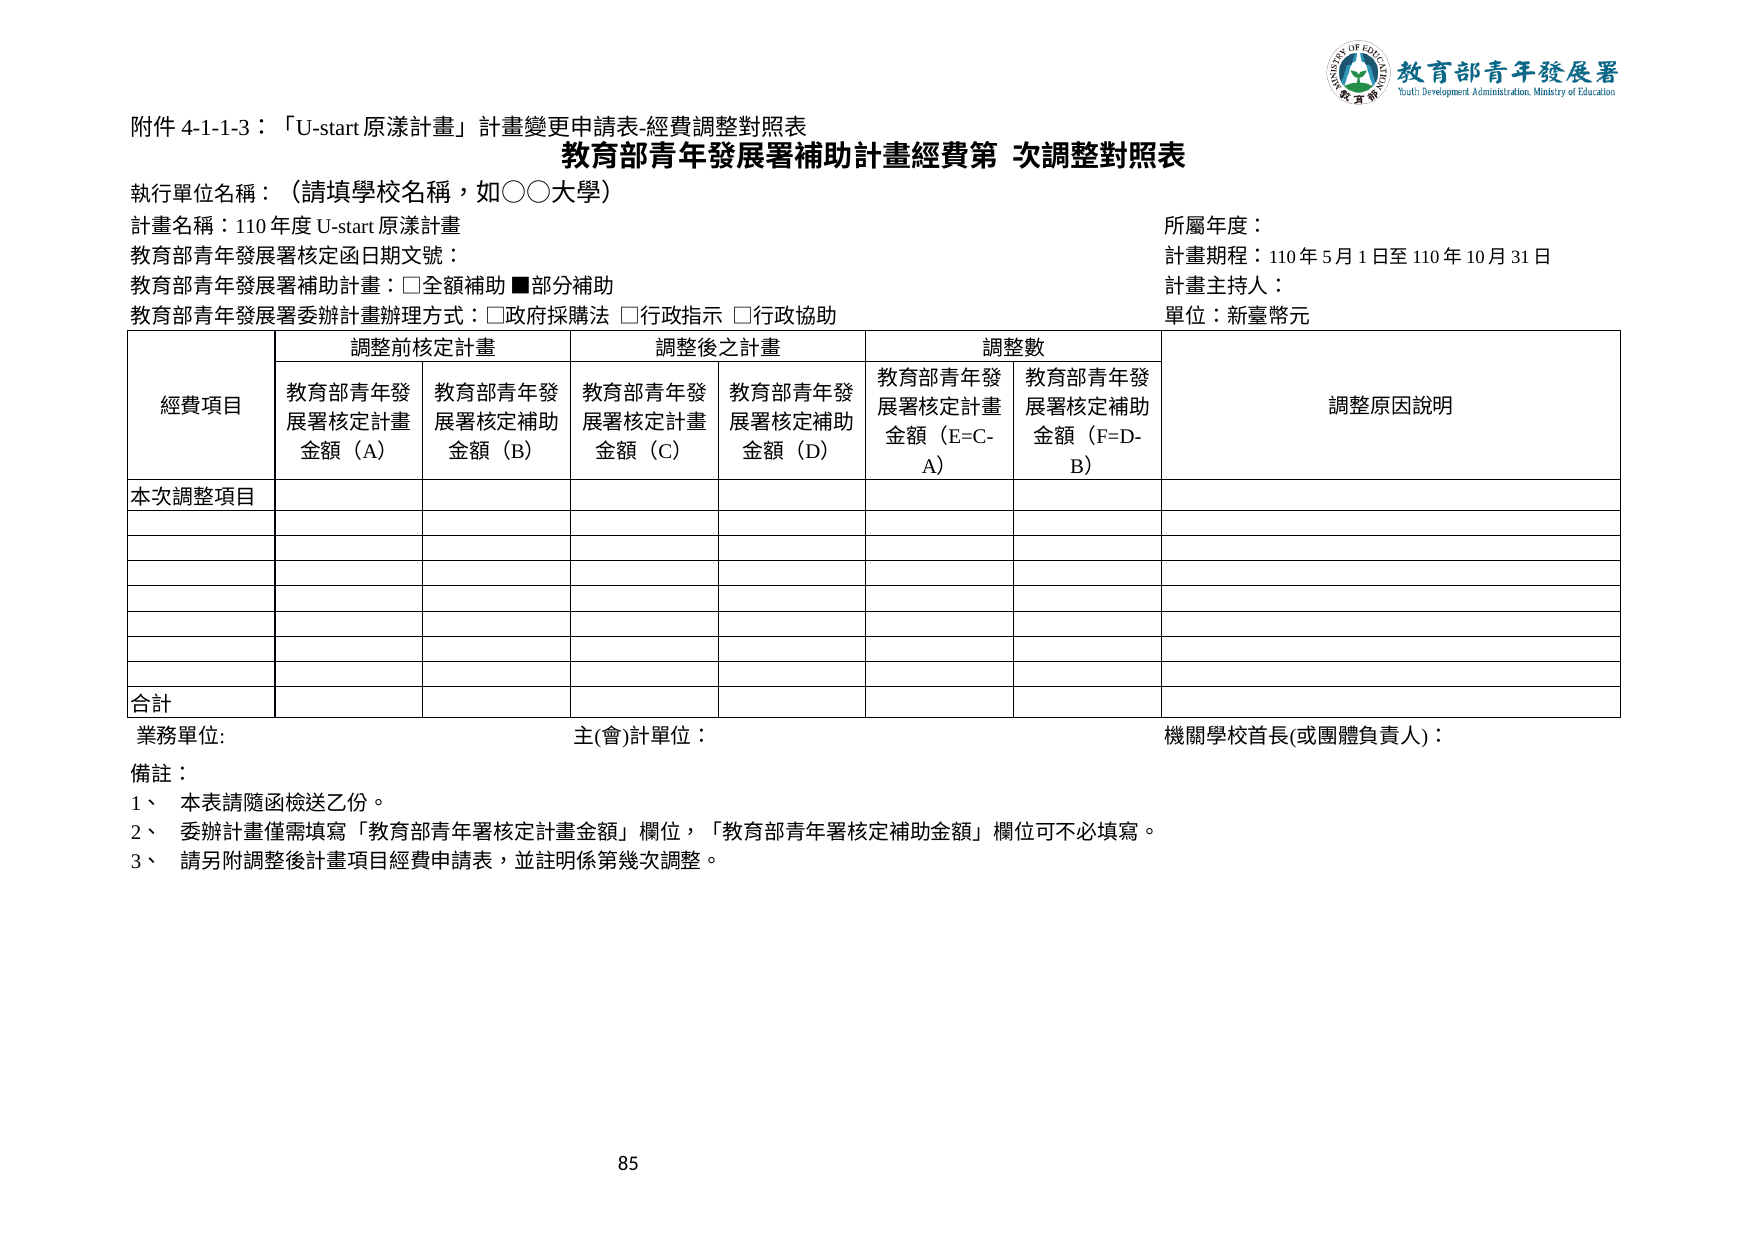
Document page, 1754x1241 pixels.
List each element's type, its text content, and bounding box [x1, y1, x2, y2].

table_cell [1162, 480, 1620, 510]
table_cell [276, 480, 422, 510]
table_cell [1162, 536, 1620, 560]
table_cell [423, 612, 570, 636]
table_cell [1162, 511, 1620, 535]
table_cell 備註： 本表請隨函檢送乙份。 委辦計畫僅需填寫「教育部青年署核定計畫金額」欄位，「教育部青年署核定補助金額」欄位可不必填寫。 請另附調整後計畫項目經費申請表，並註明係第幾次調整。 [128, 750, 1621, 875]
table_cell [128, 637, 274, 661]
table_cell 調整後之計畫 [571, 331, 865, 361]
table_cell 教育部青年發展署核定計畫金額（A） [276, 362, 422, 479]
table_cell 調整前核定計畫 [276, 331, 570, 361]
table_cell [128, 511, 274, 535]
table_cell [1014, 612, 1161, 636]
table_cell 計畫期程：110年5月1日至110年10月31日 [1161, 239, 1621, 269]
table_cell [571, 511, 718, 535]
table_cell 本次調整項目 [128, 480, 274, 510]
table_cell [423, 687, 570, 717]
table_cell [1162, 662, 1620, 686]
table_cell [423, 586, 570, 611]
table_cell [718, 720, 866, 750]
table_cell 調整數 [866, 331, 1161, 361]
table_header 教育部青年發展署補助計畫經費第 次調整對照表 [128, 142, 1621, 173]
text 附件4-1-1-3：「U-start原漾計畫」計畫變更申請表-經費調整對照表 [131, 108, 1623, 142]
table_cell [276, 687, 422, 717]
table_cell 業務單位: [128, 720, 275, 750]
table_cell [1162, 687, 1620, 717]
table_cell [719, 687, 865, 717]
table_cell [423, 561, 570, 585]
table_cell [719, 586, 865, 611]
table_cell [1014, 662, 1161, 686]
table_cell [866, 687, 1013, 717]
table_cell [128, 662, 274, 686]
table_cell 計畫主持人： [1161, 270, 1621, 300]
table_cell [275, 720, 423, 750]
table_cell [1014, 480, 1161, 510]
table_cell [719, 480, 865, 510]
table_cell 教育部青年發展署核定補助金額（F=D-B） [1014, 362, 1161, 479]
table_cell [571, 561, 718, 585]
table_cell [1014, 586, 1161, 611]
table_cell [1014, 561, 1161, 585]
table_cell 教育部青年發展署核定補助金額（B） [423, 362, 570, 479]
table_cell [719, 662, 865, 686]
table_cell [276, 662, 422, 686]
table_cell [423, 720, 570, 750]
table_cell [1162, 637, 1620, 661]
table_cell 教育部青年發展署核定計畫金額（C） [571, 362, 718, 479]
table_cell 教育部青年發展署核定函日期文號： [128, 239, 1161, 269]
table_cell [866, 561, 1013, 585]
table_cell [276, 511, 422, 535]
table_cell 主(會)計單位： [570, 720, 718, 750]
table_cell [866, 612, 1013, 636]
table_cell 教育部青年發展署核定補助金額（D） [719, 362, 865, 479]
table_cell [276, 612, 422, 636]
table_cell [719, 511, 865, 535]
table_cell [571, 480, 718, 510]
table_cell 調整原因說明 [1162, 331, 1620, 479]
table_cell [1014, 511, 1161, 535]
table_cell [423, 637, 570, 661]
table_cell [1014, 687, 1161, 717]
table_cell [1014, 637, 1161, 661]
table_cell [866, 637, 1013, 661]
table_cell [1014, 536, 1161, 560]
table_cell [571, 536, 718, 560]
table_cell 計畫名稱：110年度U-start原漾計畫 [128, 209, 1161, 239]
table_cell [866, 720, 1013, 750]
table_cell 教育部青年發展署核定計畫金額（E=C-A） [866, 362, 1013, 479]
table_cell [128, 561, 274, 585]
table_cell 教育部青年發展署委辦計畫辦理方式：□政府採購法 □行政指示 □行政協助 [128, 300, 1161, 330]
table_cell 單位：新臺幣元 [1161, 300, 1621, 330]
table_cell [719, 637, 865, 661]
table_cell [719, 561, 865, 585]
table_cell [1162, 561, 1620, 585]
table_cell 經費項目 [128, 331, 274, 479]
table_cell [571, 662, 718, 686]
table_cell [1013, 720, 1161, 750]
picture [1320, 35, 1624, 109]
table_cell [423, 511, 570, 535]
table_cell [276, 586, 422, 611]
table_cell [571, 612, 718, 636]
table_cell 執行單位名稱：（請填學校名稱，如○○大學） [128, 173, 1621, 209]
table_cell 合計 [128, 687, 274, 717]
table_cell [423, 480, 570, 510]
table_cell [276, 536, 422, 560]
table_cell [571, 586, 718, 611]
table_cell [866, 511, 1013, 535]
table_cell [866, 586, 1013, 611]
table_cell [719, 612, 865, 636]
table_cell [1162, 586, 1620, 611]
table_cell [571, 687, 718, 717]
table_cell [128, 612, 274, 636]
table_cell [276, 637, 422, 661]
table_cell [128, 536, 274, 560]
table_cell [128, 586, 274, 611]
table_cell [719, 536, 865, 560]
table_cell 所屬年度： [1161, 209, 1621, 239]
table_cell 機關學校首長(或團體負責人)： [1161, 720, 1621, 750]
table_cell [866, 536, 1013, 560]
table_cell [866, 662, 1013, 686]
table_cell [423, 536, 570, 560]
table_cell [571, 637, 718, 661]
table_cell 教育部青年發展署補助計畫：□全額補助 ■部分補助 [128, 270, 1161, 300]
table_cell [276, 561, 422, 585]
table_cell [1162, 612, 1620, 636]
table_cell [423, 662, 570, 686]
table_cell [866, 480, 1013, 510]
